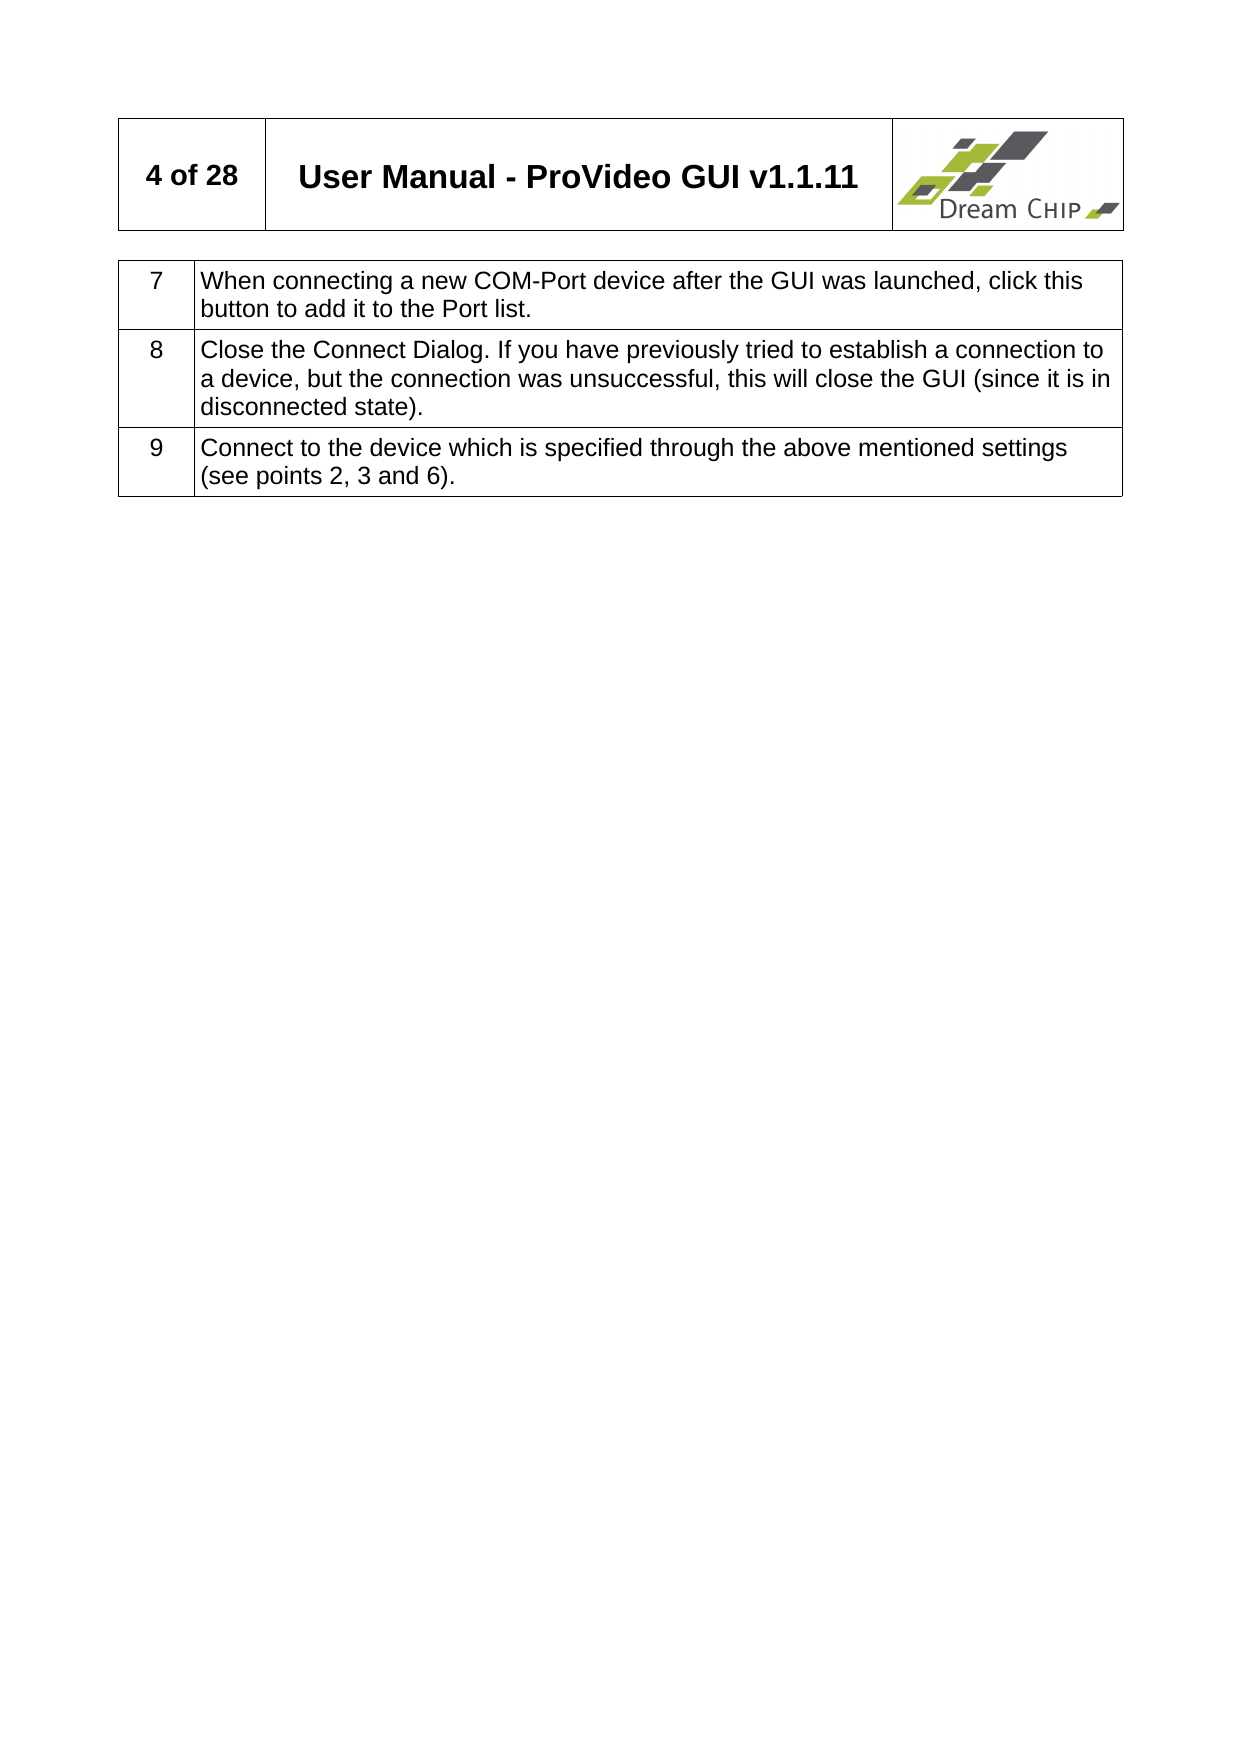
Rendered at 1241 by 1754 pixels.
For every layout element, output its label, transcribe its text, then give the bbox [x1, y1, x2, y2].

table_cell Close the Connect Dialog. If you have previously tried to establish a connection to a device, but the connection was unsuccessful, this will close the GUI (since it is in disconnected state). [195, 330, 1122, 427]
table_cell 9 [119, 428, 194, 496]
table_cell Connect to the device which is specified through the above mentioned settings (see points 2, 3 and 6). [195, 428, 1122, 496]
table_cell 8 [119, 330, 194, 427]
table_cell 7 [119, 261, 194, 329]
table_cell When connecting a new COM-Port device after the GUI was launched, click this button to add it to the Port list. [195, 261, 1122, 329]
picture [897, 130, 1120, 220]
